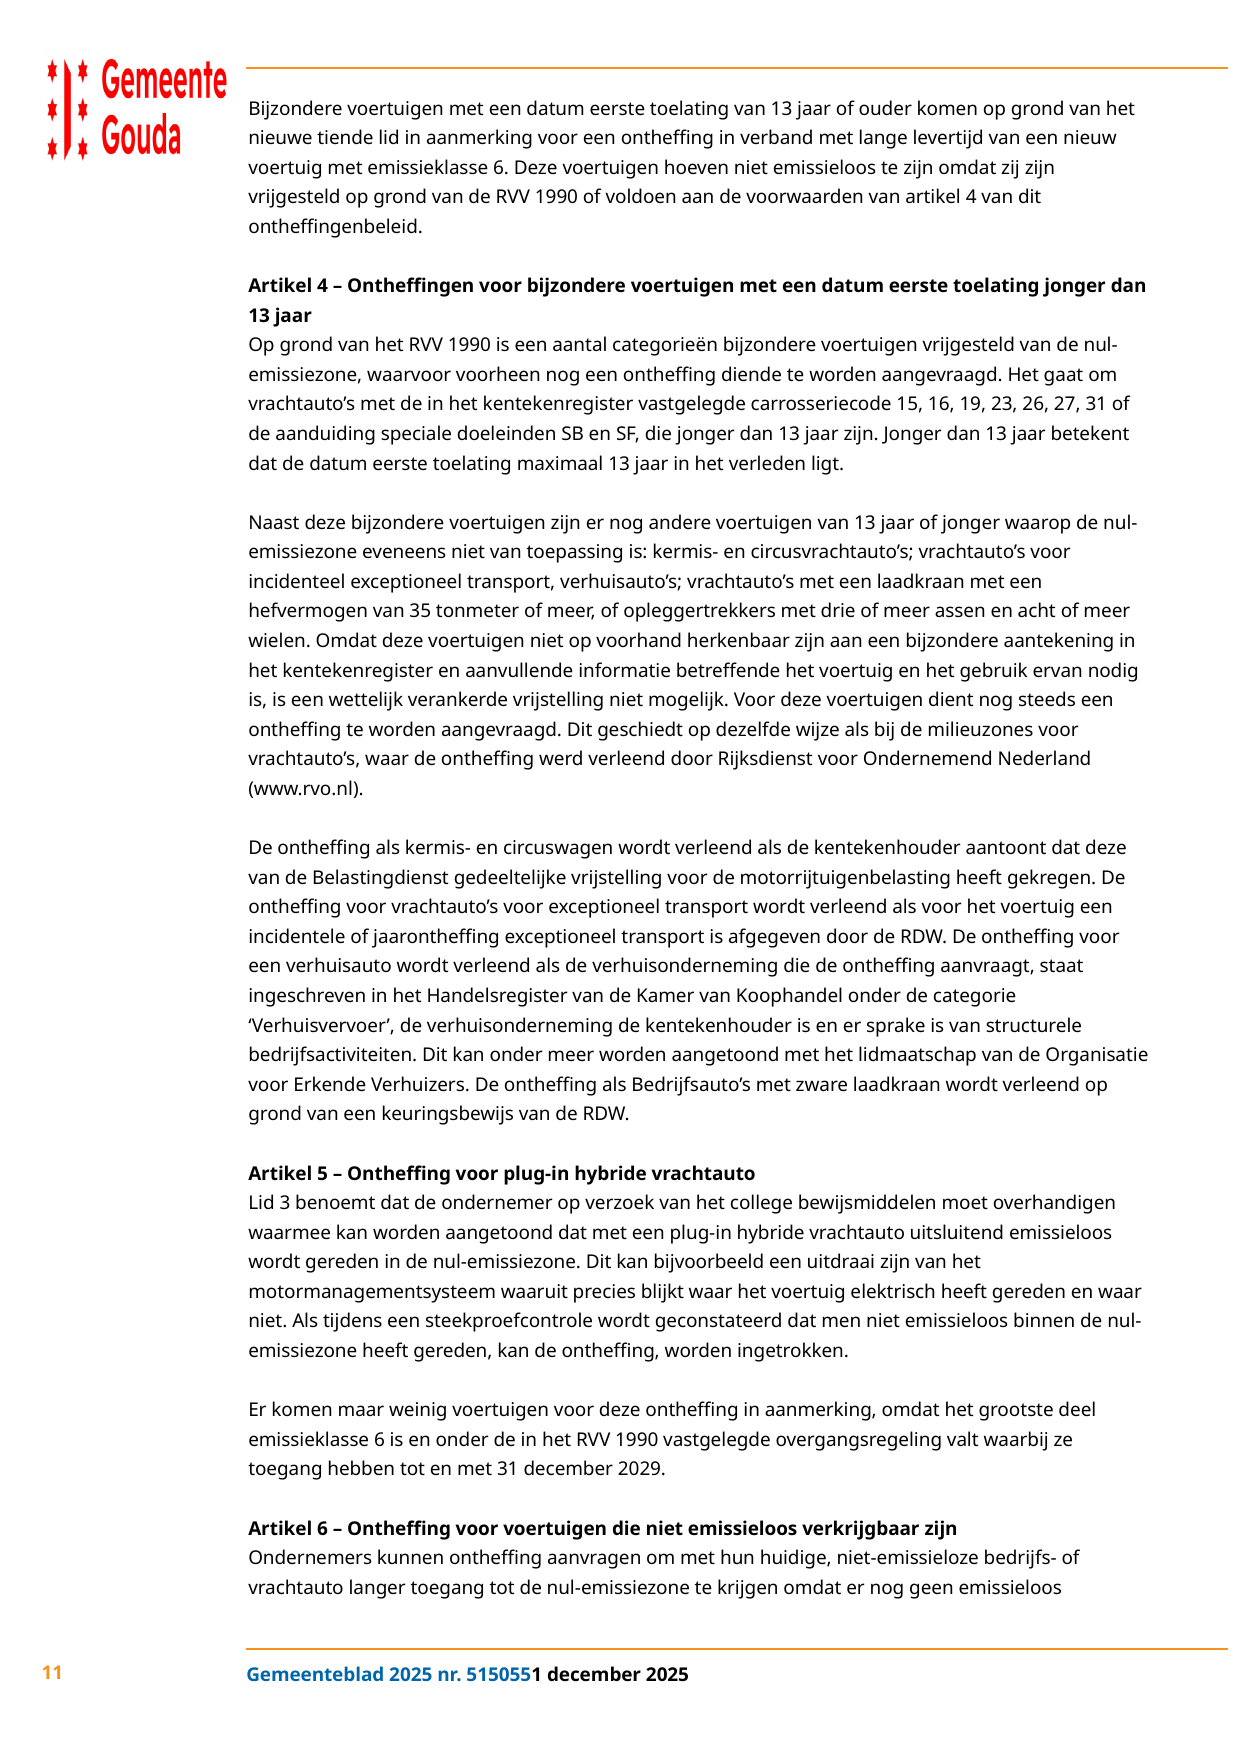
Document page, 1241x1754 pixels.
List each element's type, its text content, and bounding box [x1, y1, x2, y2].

text Bijzondere voertuigen met een datum eerste toelating van 13 jaar of ouder komen op grond van het nieuwe tiende lid in aanmerking voor een ontheffing in verband met lange levertijd van een nieuw voertuig met emissieklasse 6. Deze voertuigen hoeven niet emissieloos te zijn omdat zij zijn vrijgesteld op grond van de RVV 1990 of voldoen aan de voorwaarden van artikel 4 van dit ontheffingenbeleid. [248, 95, 1152, 239]
text Er komen maar weinig voertuigen voor deze ontheffing in aanmerking, omdat het grootste deel emissieklasse 6 is en onder de in het RVV 1990 vastgelegde overgangsregeling valt waarbij ze toegang hebben tot en met 31 december 2029. [248, 1396, 1152, 1481]
text Ondernemers kunnen ontheffing aanvragen om met hun huidige, niet-emissieloze bedrijfs- of vrachtauto langer toegang tot de nul-emissiezone te krijgen omdat er nog geen emissieloos [248, 1544, 1152, 1600]
text Artikel 6 – Ontheffing voor voertuigen die niet emissieloos verkrijgbaar zijn [248, 1515, 1152, 1541]
picture [41, 47, 231, 172]
text Op grond van het RVV 1990 is een aantal categorieën bijzondere voertuigen vrijgesteld van de nul-emissiezone, waarvoor voorheen nog een ontheffing diende te worden aangevraagd. Het gaat om vrachtauto’s met de in het kentekenregister vastgelegde carrosseriecode 15, 16, 19, 23, 26, 27, 31 of de aanduiding speciale doeleinden SB en SF, die jonger dan 13 jaar zijn. Jonger dan 13 jaar betekent dat de datum eerste toelating maximaal 13 jaar in het verleden ligt. [248, 331, 1152, 476]
text Artikel 5 – Ontheffing voor plug-in hybride vrachtauto [248, 1160, 1152, 1186]
text Naast deze bijzondere voertuigen zijn er nog andere voertuigen van 13 jaar of jonger waarop de nul-emissiezone eveneens niet van toepassing is: kermis- en circusvrachtauto’s; vrachtauto’s voor incidenteel exceptioneel transport, verhuisauto’s; vrachtauto’s met een laadkraan met een hefvermogen van 35 tonmeter of meer, of opleggertrekkers met drie of meer assen en acht of meer wielen. Omdat deze voertuigen niet op voorhand herkenbaar zijn aan een bijzondere aantekening in het kentekenregister en aanvullende informatie betreffende het voertuig en het gebruik ervan nodig is, is een wettelijk verankerde vrijstelling niet mogelijk. Voor deze voertuigen dient nog steeds een ontheffing te worden aangevraagd. Dit geschiedt op dezelfde wijze als bij de milieuzones voor vrachtauto’s, waar de ontheffing werd verleend door Rijksdienst voor Ondernemend Nederland (www.rvo.nl). [248, 509, 1152, 801]
text Artikel 4 – Ontheffingen voor bijzondere voertuigen met een datum eerste toelating jonger dan 13 jaar [248, 272, 1152, 328]
text De ontheffing als kermis- en circuswagen wordt verleend als de kentekenhouder aantoont dat deze van de Belastingdienst gedeeltelijke vrijstelling voor de motorrijtuigenbelasting heeft gekregen. De ontheffing voor vrachtauto’s voor exceptioneel transport wordt verleend als voor het voertuig een incidentele of jaarontheffing exceptioneel transport is afgegeven door de RDW. De ontheffing voor een verhuisauto wordt verleend als de verhuisonderneming die de ontheffing aanvraagt, staat ingeschreven in het Handelsregister van de Kamer van Koophandel onder de categorie ‘Verhuisvervoer’, de verhuisonderneming de kentekenhouder is en er sprake is van structurele bedrijfsactiviteiten. Dit kan onder meer worden aangetoond met het lidmaatschap van de Organisatie voor Erkende Verhuizers. De ontheffing als Bedrijfsauto’s met zware laadkraan wordt verleend op grond van een keuringsbewijs van de RDW. [248, 834, 1152, 1126]
text Lid 3 benoemt dat de ondernemer op verzoek van het college bewijsmiddelen moet overhandigen waarmee kan worden aangetoond dat met een plug-in hybride vrachtauto uitsluitend emissieloos wordt gereden in de nul-emissiezone. Dit kan bijvoorbeeld een uitdraai zijn van het motormanagementsysteem waaruit precies blijkt waar het voertuig elektrisch heeft gereden en waar niet. Als tijdens een steekproefcontrole wordt geconstateerd dat men niet emissieloos binnen de nul-emissiezone heeft gereden, kan de ontheffing, worden ingetrokken. [248, 1189, 1152, 1363]
